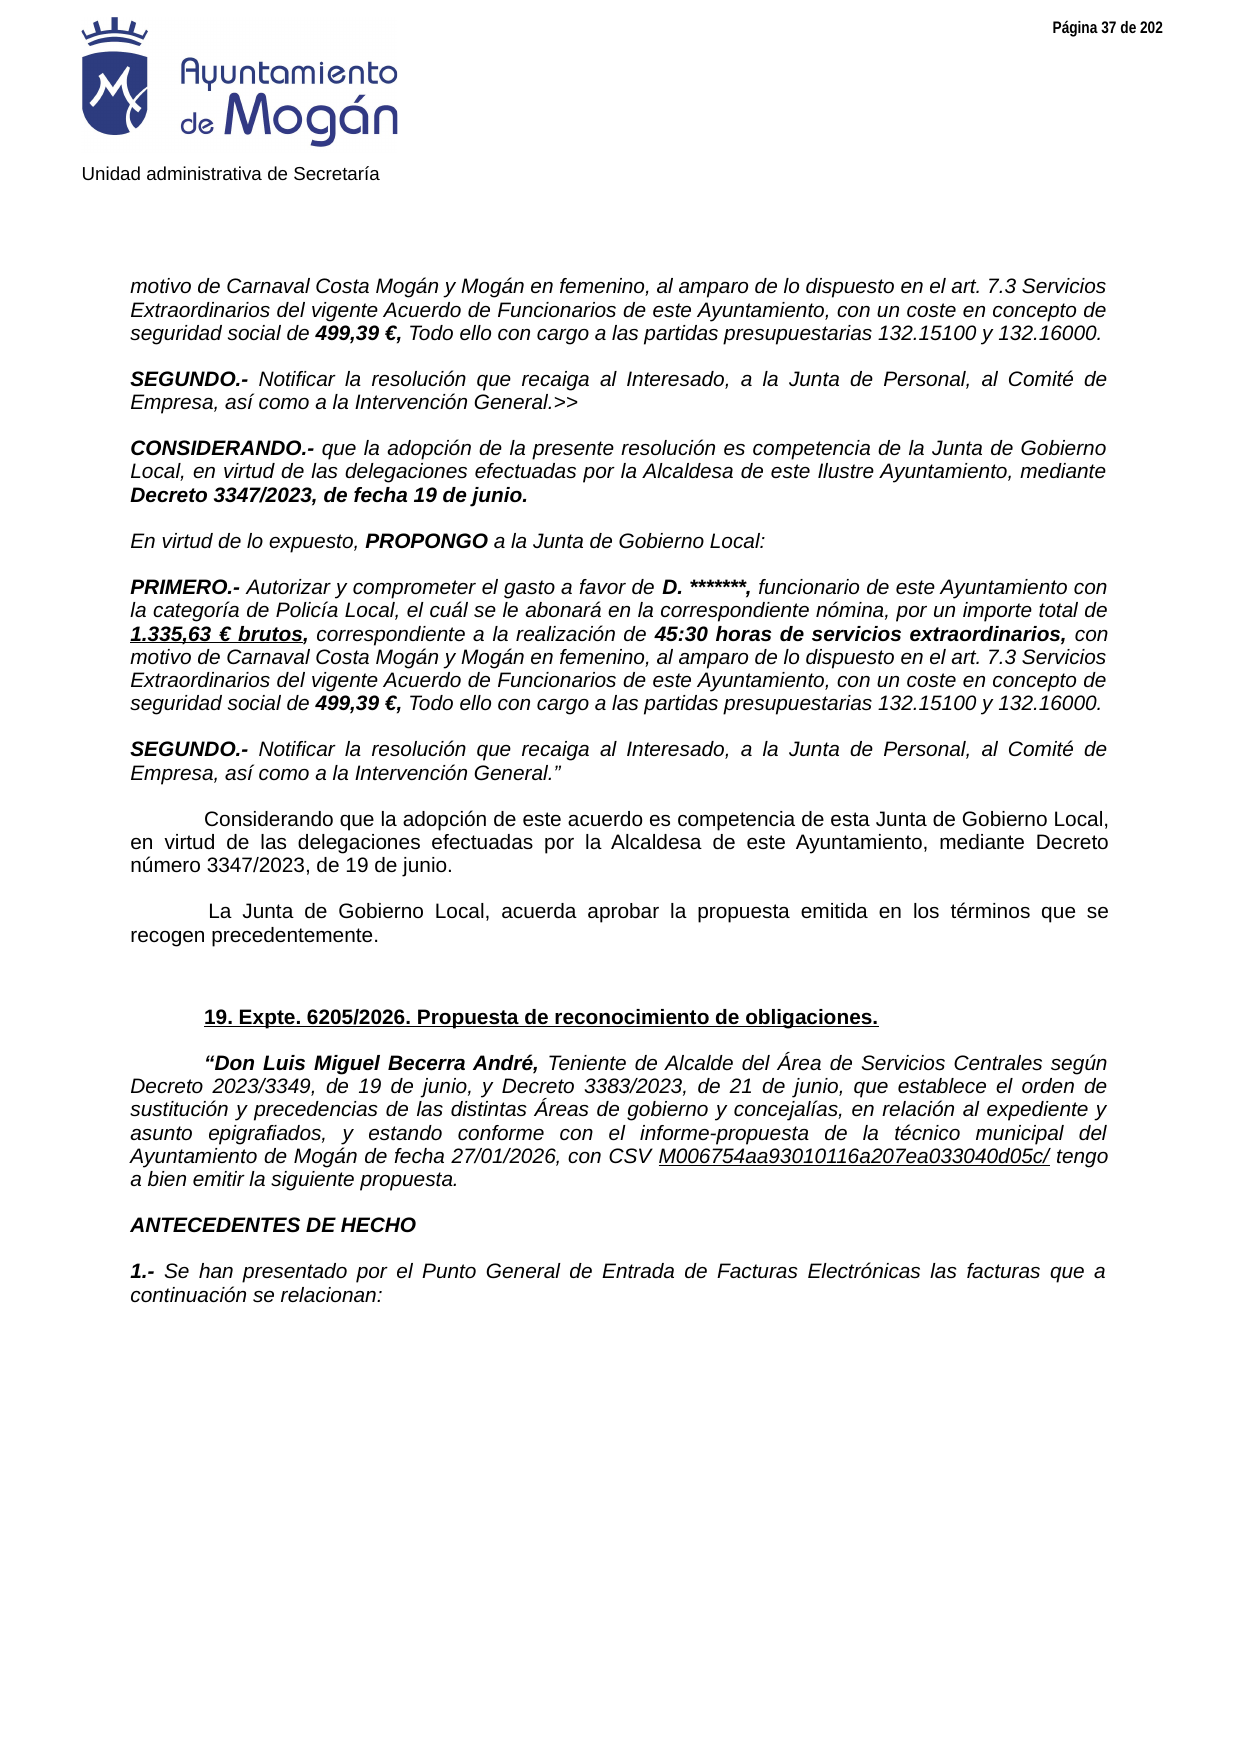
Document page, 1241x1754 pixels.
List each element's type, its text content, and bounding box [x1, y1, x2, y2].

text SEGUNDO.- Notificar la resolución que recaiga al Interesado, a la Junta de Personal, al Comité de Empresa, así como a la Intervención General.” [130, 738, 1110, 784]
text La Junta de Gobierno Local, acuerda aprobar la propuesta emitida en los términos que se recogen precedentemente. [130, 900, 1110, 946]
text SEGUNDO.- Notificar la resolución que recaiga al Interesado, a la Junta de Personal, al Comité de Empresa, así como a la Intervención General.>> [130, 367, 1110, 414]
text “Don Luis Miguel Becerra André, Teniente de Alcalde del Área de Servicios Centrales según Decreto 2023/3349, de 19 de junio, y Decreto 3383/2023, de 21 de junio, que establece el orden de sustitución y precedencias de las distintas Áreas de gobierno y concejalías, en relación al expediente y asunto epigrafiados, y estando conforme con el informe-propuesta de la técnico municipal del Ayuntamiento de Mogán de fecha 27/01/2026, con CSV M006754aa93010116a207ea033040d05c/ tengo a bien emitir la siguiente propuesta. [130, 1052, 1110, 1191]
text Considerando que la adopción de este acuerdo es competencia de esta Junta de Gobierno Local, en virtud de las delegaciones efectuadas por la Alcaldesa de este Ayuntamiento, mediante Decreto número 3347/2023, de 19 de junio. [130, 807, 1110, 877]
text motivo de Carnaval Costa Mogán y Mogán en femenino, al amparo de lo dispuesto en el art. 7.3 Servicios Extraordinarios del vigente Acuerdo de Funcionarios de este Ayuntamiento, con un coste en concepto de seguridad social de 499,39 €, Todo ello con cargo a las partidas presupuestarias 132.15100 y 132.16000. [130, 275, 1110, 344]
picture [81, 17, 398, 153]
text En virtud de lo expuesto, PROPONGO a la Junta de Gobierno Local: [130, 529, 1110, 553]
text CONSIDERANDO.- que la adopción de la presente resolución es competencia de la Junta de Gobierno Local, en virtud de las delegaciones efectuadas por la Alcaldesa de este Ilustre Ayuntamiento, mediante Decreto 3347/2023, de fecha 19 de junio. [130, 437, 1110, 507]
text ANTECEDENTES DE HECHO [130, 1214, 1110, 1237]
text 19. Expte. 6205/2026. Propuesta de reconocimiento de obligaciones. [130, 1005, 1110, 1029]
text PRIMERO.- Autorizar y comprometer el gasto a favor de D. *******, funcionario de este Ayuntamiento con la categoría de Policía Local, el cuál se le abonará en la correspondiente nómina, por un importe total de 1.335,63 € brutos, correspondiente a la realización de 45:30 horas de servicios extraordinarios, con motivo de Carnaval Costa Mogán y Mogán en femenino, al amparo de lo dispuesto en el art. 7.3 Servicios Extraordinarios del vigente Acuerdo de Funcionarios de este Ayuntamiento, con un coste en concepto de seguridad social de 499,39 €, Todo ello con cargo a las partidas presupuestarias 132.15100 y 132.16000. [130, 576, 1110, 715]
text 1.- Se han presentado por el Punto General de Entrada de Facturas Electrónicas las facturas que a continuación se relacionan: [130, 1260, 1110, 1306]
